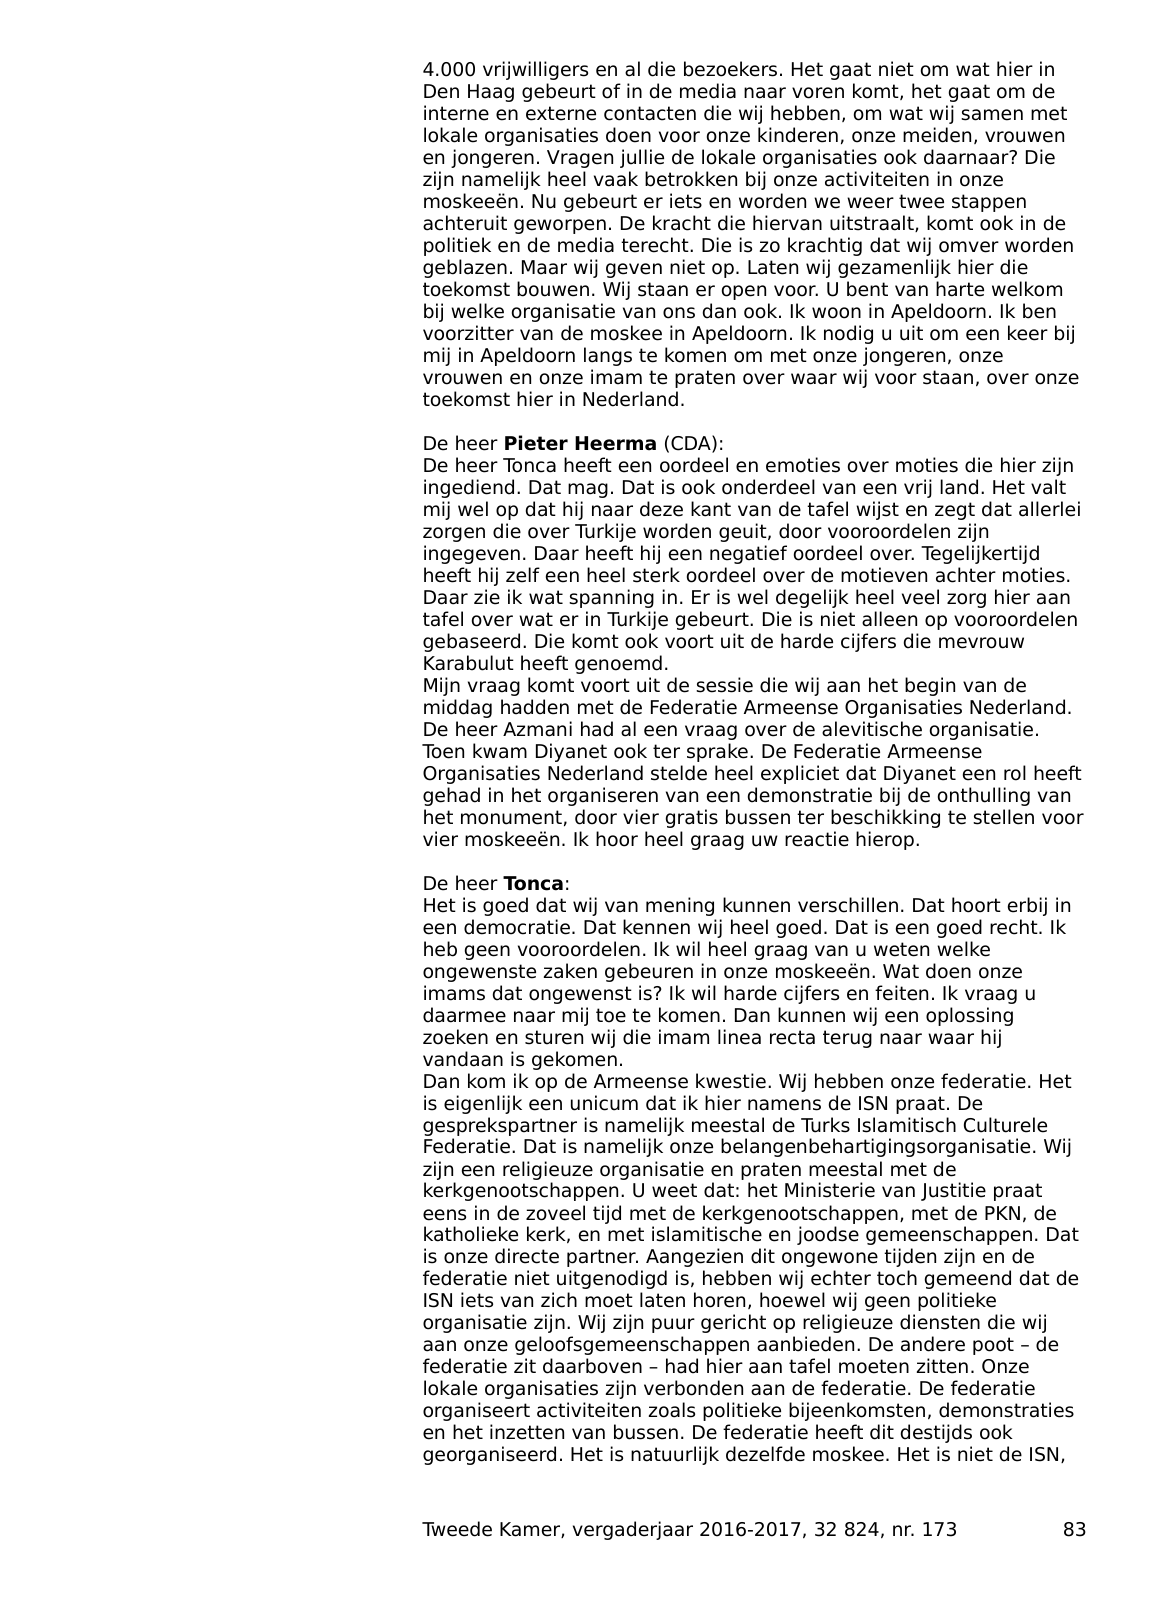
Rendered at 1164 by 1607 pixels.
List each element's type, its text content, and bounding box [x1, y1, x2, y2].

text De heer Tonca heeft een oordeel en emoties over moties die hier zijn ingediend. Dat mag. Dat is ook onderdeel van een vrij land. Het valt mij wel op dat hij naar deze kant van de tafel wijst en zegt dat allerlei zorgen die over Turkije worden geuit, door vooroordelen zijn ingegeven. Daar heeft hij een negatief oordeel over. Tegelijkertijd heeft hij zelf een heel sterk oordeel over de motieven achter moties. Daar zie ik wat spanning in. Er is wel degelijk heel veel zorg hier aan tafel over wat er in Turkije gebeurt. Die is niet alleen op vooroordelen gebaseerd. Die komt ook voort uit de harde cijfers die mevrouw Karabulut heeft genoemd. [422, 455, 1087, 675]
text Dan kom ik op de Armeense kwestie. Wij hebben onze federatie. Het is eigenlijk een unicum dat ik hier namens de ISN praat. De gesprekspartner is namelijk meestal de Turks Islamitisch Culturele Federatie. Dat is namelijk onze belangenbehartigingsorganisatie. Wij zijn een religieuze organisatie en praten meestal met de kerkgenootschappen. U weet dat: het Ministerie van Justitie praat eens in de zoveel tijd met de kerkgenootschappen, met de PKN, de katholieke kerk, en met islamitische en joodse gemeenschappen. Dat is onze directe partner. Aangezien dit ongewone tijden zijn en de federatie niet uitgenodigd is, hebben wij echter toch gemeend dat de ISN iets van zich moet laten horen, hoewel wij geen politieke organisatie zijn. Wij zijn puur gericht op religieuze diensten die wij aan onze geloofsgemeenschappen aanbieden. De andere poot – de federatie zit daarboven – had hier aan tafel moeten zitten. Onze lokale organisaties zijn verbonden aan de federatie. De federatie organiseert activiteiten zoals politieke bijeenkomsten, demonstraties en het inzetten van bussen. De federatie heeft dit destijds ook georganiseerd. Het is natuurlijk dezelfde moskee. Het is niet de ISN, [422, 1071, 1087, 1466]
text De heer Tonca: [422, 873, 1087, 895]
text Het is goed dat wij van mening kunnen verschillen. Dat hoort erbij in een democratie. Dat kennen wij heel goed. Dat is een goed recht. Ik heb geen vooroordelen. Ik wil heel graag van u weten welke ongewenste zaken gebeuren in onze moskeeën. Wat doen onze imams dat ongewenst is? Ik wil harde cijfers en feiten. Ik vraag u daarmee naar mij toe te komen. Dan kunnen wij een oplossing zoeken en sturen wij die imam linea recta terug naar waar hij vandaan is gekomen. [422, 895, 1087, 1071]
text Mijn vraag komt voort uit de sessie die wij aan het begin van de middag hadden met de Federatie Armeense Organisaties Nederland. De heer Azmani had al een vraag over de alevitische organisatie. Toen kwam Diyanet ook ter sprake. De Federatie Armeense Organisaties Nederland stelde heel expliciet dat Diyanet een rol heeft gehad in het organiseren van een demonstratie bij de onthulling van het monument, door vier gratis bussen ter beschikking te stellen voor vier moskeeën. Ik hoor heel graag uw reactie hierop. [422, 675, 1087, 851]
text 4.000 vrijwilligers en al die bezoekers. Het gaat niet om wat hier in Den Haag gebeurt of in de media naar voren komt, het gaat om de interne en externe contacten die wij hebben, om wat wij samen met lokale organisaties doen voor onze kinderen, onze meiden, vrouwen en jongeren. Vragen jullie de lokale organisaties ook daarnaar? Die zijn namelijk heel vaak betrokken bij onze activiteiten in onze moskeeën. Nu gebeurt er iets en worden we weer twee stappen achteruit geworpen. De kracht die hiervan uitstraalt, komt ook in de politiek en de media terecht. Die is zo krachtig dat wij omver worden geblazen. Maar wij geven niet op. Laten wij gezamenlijk hier die toekomst bouwen. Wij staan er open voor. U bent van harte welkom bij welke organisatie van ons dan ook. Ik woon in Apeldoorn. Ik ben voorzitter van de moskee in Apeldoorn. Ik nodig u uit om een keer bij mij in Apeldoorn langs te komen om met onze jongeren, onze vrouwen en onze imam te praten over waar wij voor staan, over onze toekomst hier in Nederland. [422, 59, 1087, 411]
text De heer Pieter Heerma (CDA): [422, 433, 1087, 455]
